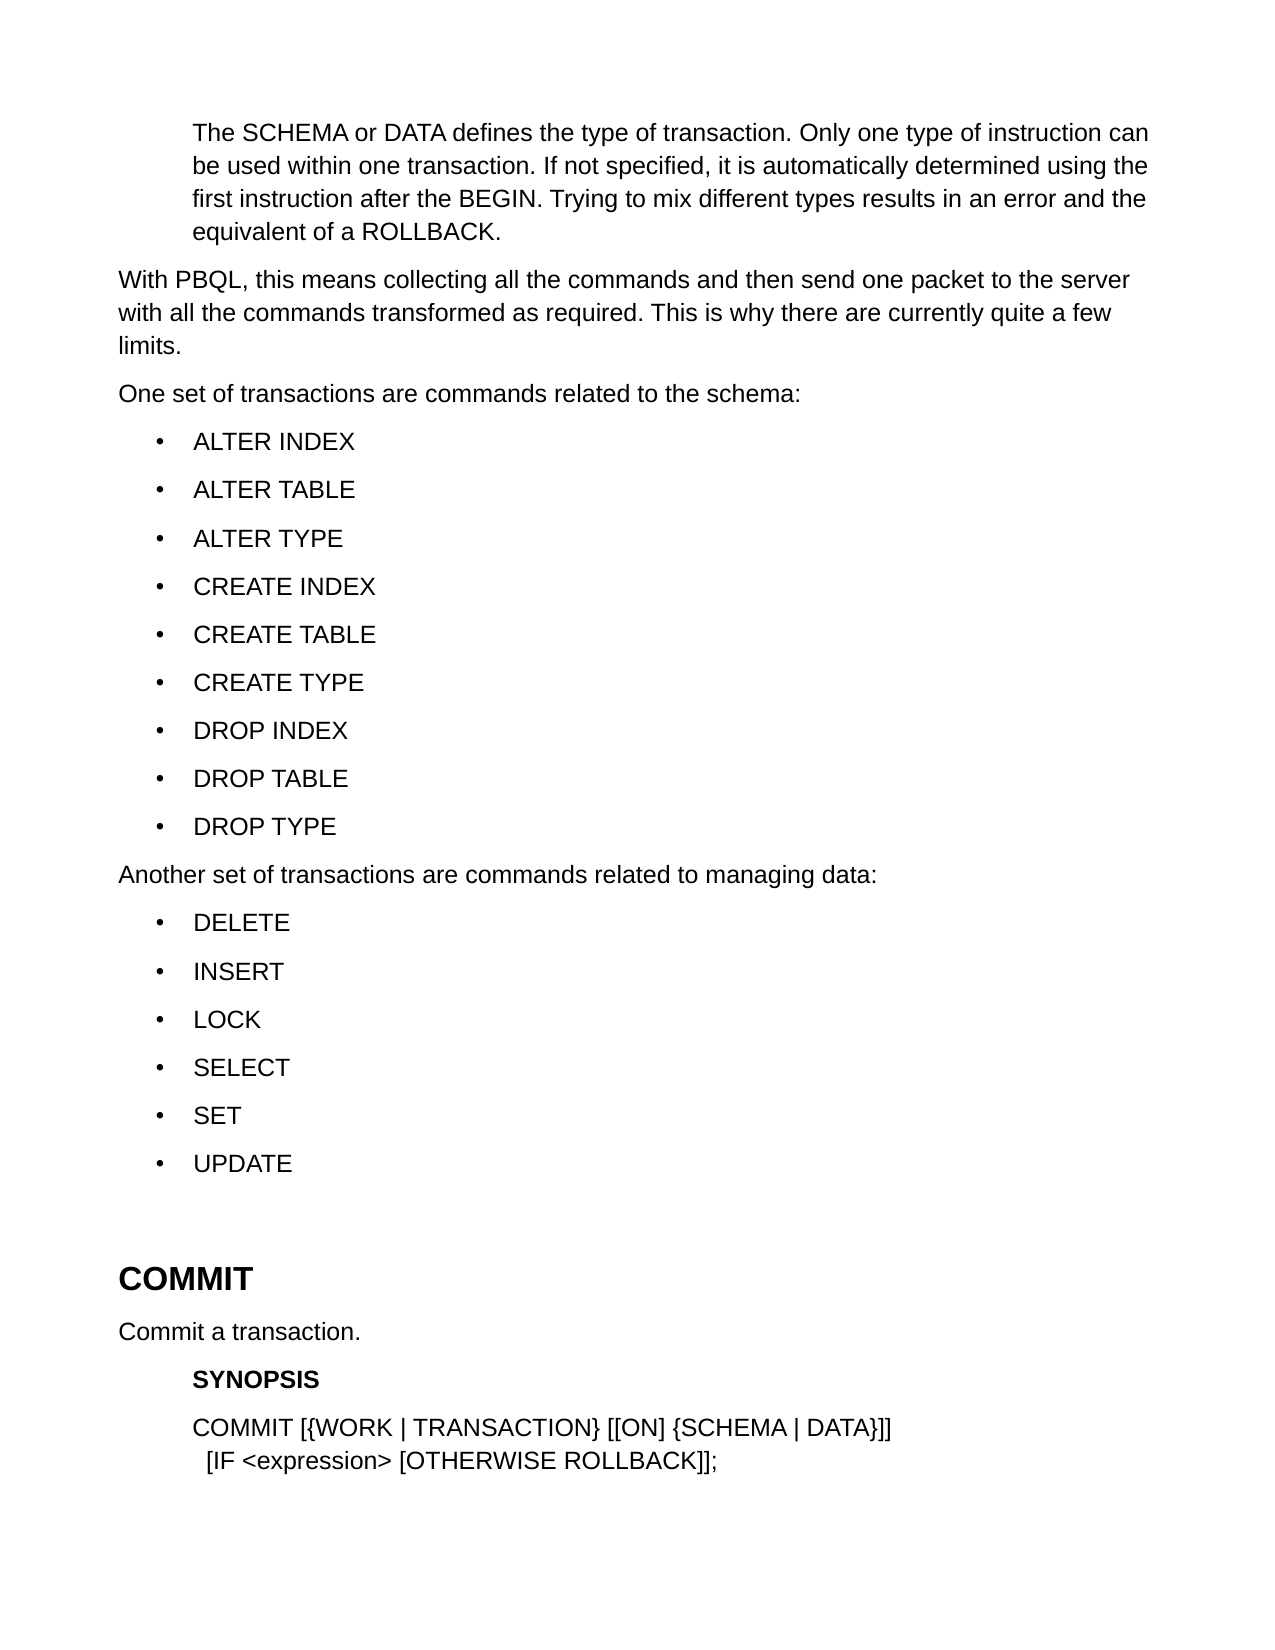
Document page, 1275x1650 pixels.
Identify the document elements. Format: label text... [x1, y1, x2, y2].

list SET [156, 1101, 1157, 1130]
text COMMIT [{WORK | TRANSACTION} [[ON] {SCHEMA | DATA}]] [IF <expression> [OTHERWISE ROLLBACK]]; [192, 1413, 1157, 1475]
list CREATE TABLE [156, 620, 1157, 649]
list SELECT [156, 1053, 1157, 1082]
list DROP INDEX [156, 716, 1157, 745]
list UPDATE [156, 1149, 1157, 1178]
text Another set of transactions are commands related to managing data: [118, 860, 1157, 889]
list ALTER INDEX [156, 427, 1157, 456]
list ALTER TABLE [156, 475, 1157, 504]
text With PBQL, this means collecting all the commands and then send one packet to the server with all the commands transformed as required. This is why there are currently quite a few limits. [118, 265, 1157, 360]
text One set of transactions are commands related to the schema: [118, 379, 1157, 408]
list LOCK [156, 1005, 1157, 1033]
text The SCHEMA or DATA defines the type of transaction. Only one type of instruction can be used within one transaction. If not specified, it is automatically determined using the first instruction after the BEGIN. Trying to mix different types results in an error and the equivalent of a ROLLBACK. [192, 118, 1157, 246]
list DELETE [156, 908, 1157, 937]
list CREATE INDEX [156, 572, 1157, 601]
text SYNOPSIS [192, 1365, 1157, 1394]
subtitle COMMIT [118, 1258, 1157, 1297]
text Commit a transaction. [118, 1317, 1157, 1346]
list CREATE TYPE [156, 668, 1157, 697]
list ALTER TYPE [156, 523, 1157, 552]
list DROP TABLE [156, 764, 1157, 793]
list INSERT [156, 957, 1157, 985]
list DROP TYPE [156, 812, 1157, 841]
